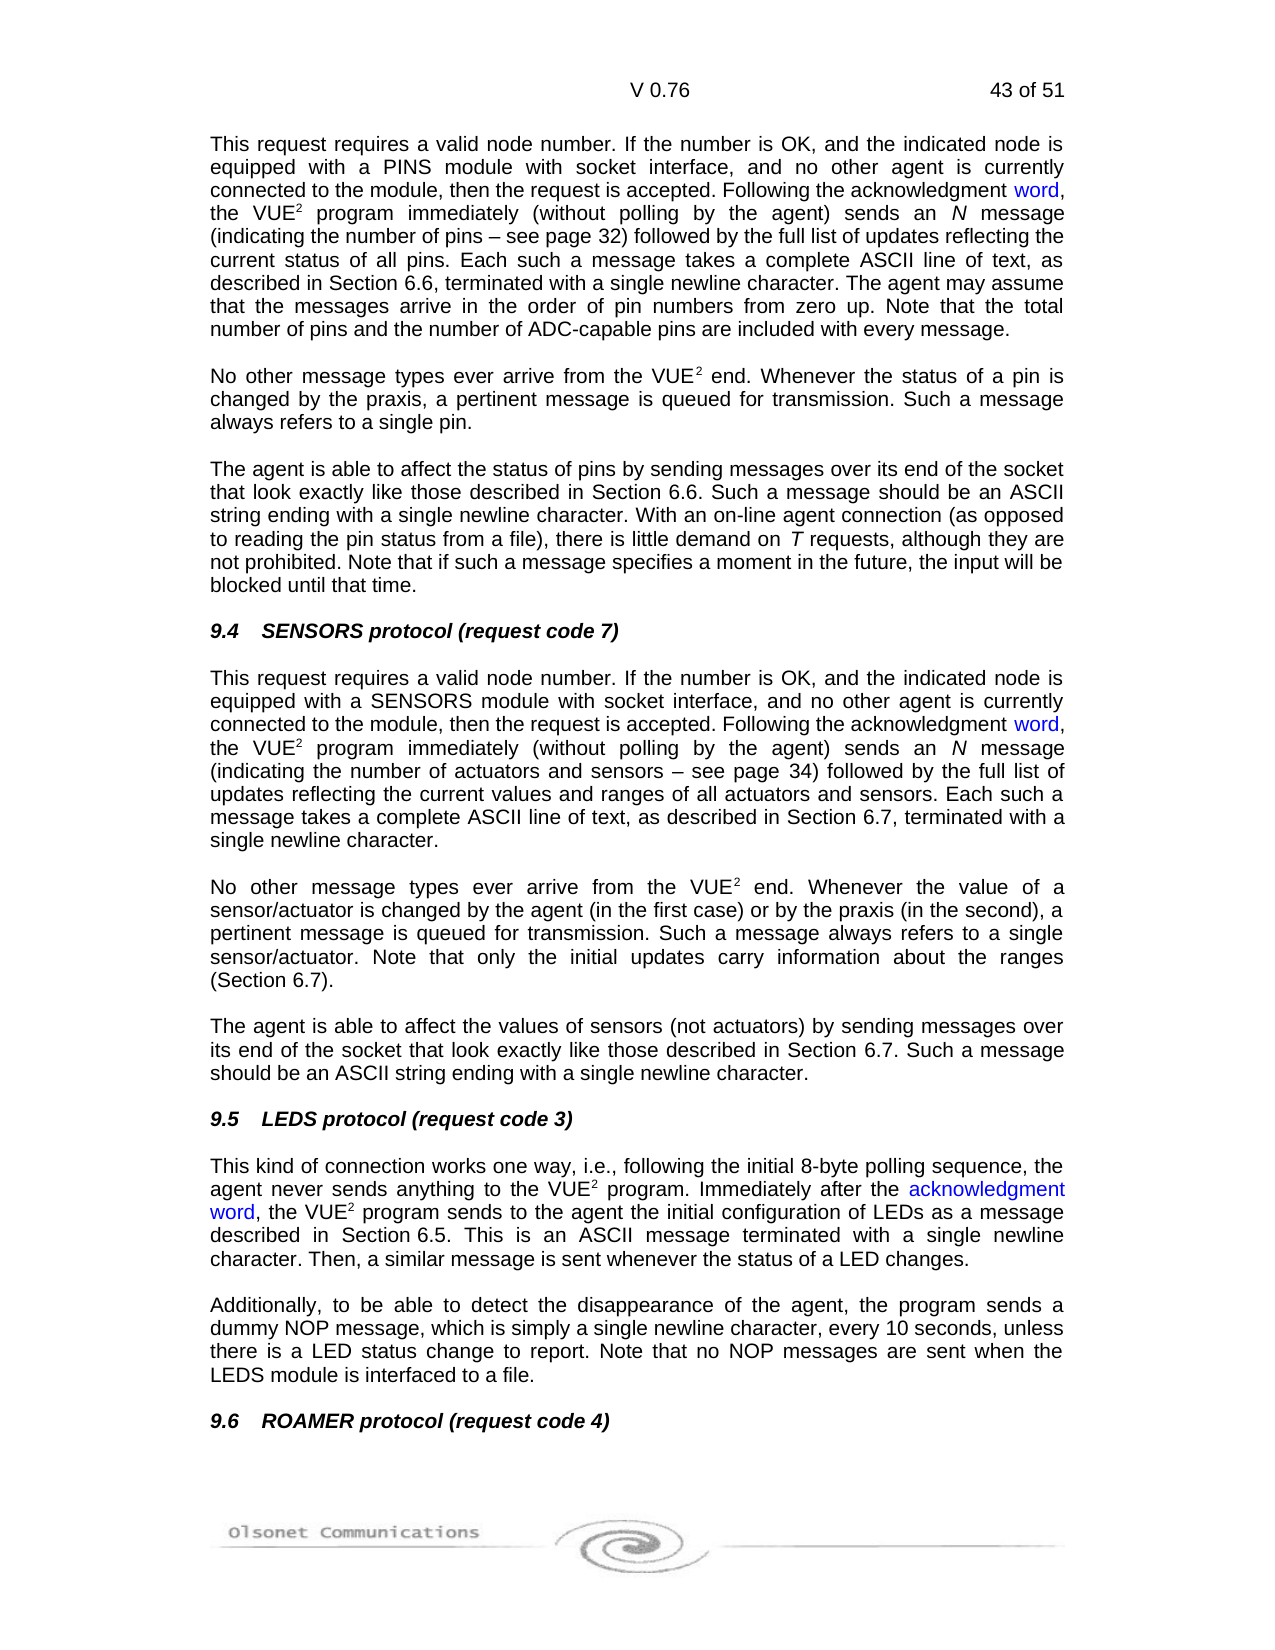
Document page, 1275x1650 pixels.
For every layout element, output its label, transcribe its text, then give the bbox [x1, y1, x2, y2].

subtitle LEDS protocol (request code 3) [210, 1108, 1065, 1131]
text Additionally, to be able to detect the disappearance of the agent, the program sends a dummy NOP message, which is simply a single newline character, every 10 seconds, unless there is a LED status change to report. Note that no NOP messages are sent when the LEDS module is interfaced to a file. [210, 1294, 1065, 1387]
text No other message types ever arrive from the VUE2 end. Whenever the status of a pin is changed by the praxis, a pertinent message is queued for transmission. Such a message always refers to a single pin. [210, 364, 1065, 434]
text The agent is able to affect the status of pins by sending messages over its end of the socket that look exactly like those described in Section 6.6. Such a message should be an ASCII string ending with a single newline character. With an on-line agent connection (as opposed to reading the pin status from a file), there is little demand on T requests, although they are not prohibited. Note that if such a message specifies a moment in the future, the input will be blocked until that time. [210, 457, 1065, 597]
text The agent is able to affect the values of sensors (not actuators) by sending messages over its end of the socket that look exactly like those described in Section 6.7. Such a message should be an ASCII string ending with a single newline character. [210, 1015, 1065, 1084]
text This kind of connection works one way, i.e., following the initial 8-byte polling sequence, the agent never sends anything to the VUE2 program. Immediately after the acknowledgment word, the VUE2 program sends to the agent the initial configuration of LEDs as a message described in Section 6.5. This is an ASCII message terminated with a single newline character. Then, a similar message is sent whenever the status of a LED changes. [210, 1154, 1065, 1270]
text No other message types ever arrive from the VUE2 end. Whenever the value of a sensor/actuator is changed by the agent (in the first case) or by the praxis (in the second), a pertinent message is queued for transmission. Such a message always refers to a single sensor/actuator. Note that only the initial updates carry information about the ranges (Section 6.7). [210, 876, 1065, 992]
subtitle SENSORS protocol (request code 7) [210, 620, 1065, 643]
text This request requires a valid node number. If the number is OK, and the indicated node is equipped with a SENSORS module with socket interface, and no other agent is currently connected to the module, then the request is accepted. Following the acknowledgment word, the VUE2 program immediately (without polling by the agent) sends an N message (indicating the number of actuators and sensors – see page 35) followed by the full list of updates reflecting the current values and ranges of all actuators and sensors. Each such a message takes a complete ASCII line of text, as described in Section 6.7, terminated with a single newline character. [210, 666, 1065, 852]
picture [210, 1504, 1065, 1596]
subtitle ROAMER protocol (request code 4) [210, 1410, 1065, 1433]
text This request requires a valid node number. If the number is OK, and the indicated node is equipped with a PINS module with socket interface, and no other agent is currently connected to the module, then the request is accepted. Following the acknowledgment word, the VUE2 program immediately (without polling by the agent) sends an N message (indicating the number of pins – see page 32) followed by the full list of updates reflecting the current status of all pins. Each such a message takes a complete ASCII line of text, as described in Section 6.6, terminated with a single newline character. The agent may assume that the messages arrive in the order of pin numbers from zero up. Note that the total number of pins and the number of ADC-capable pins are included with every message. [210, 132, 1065, 341]
